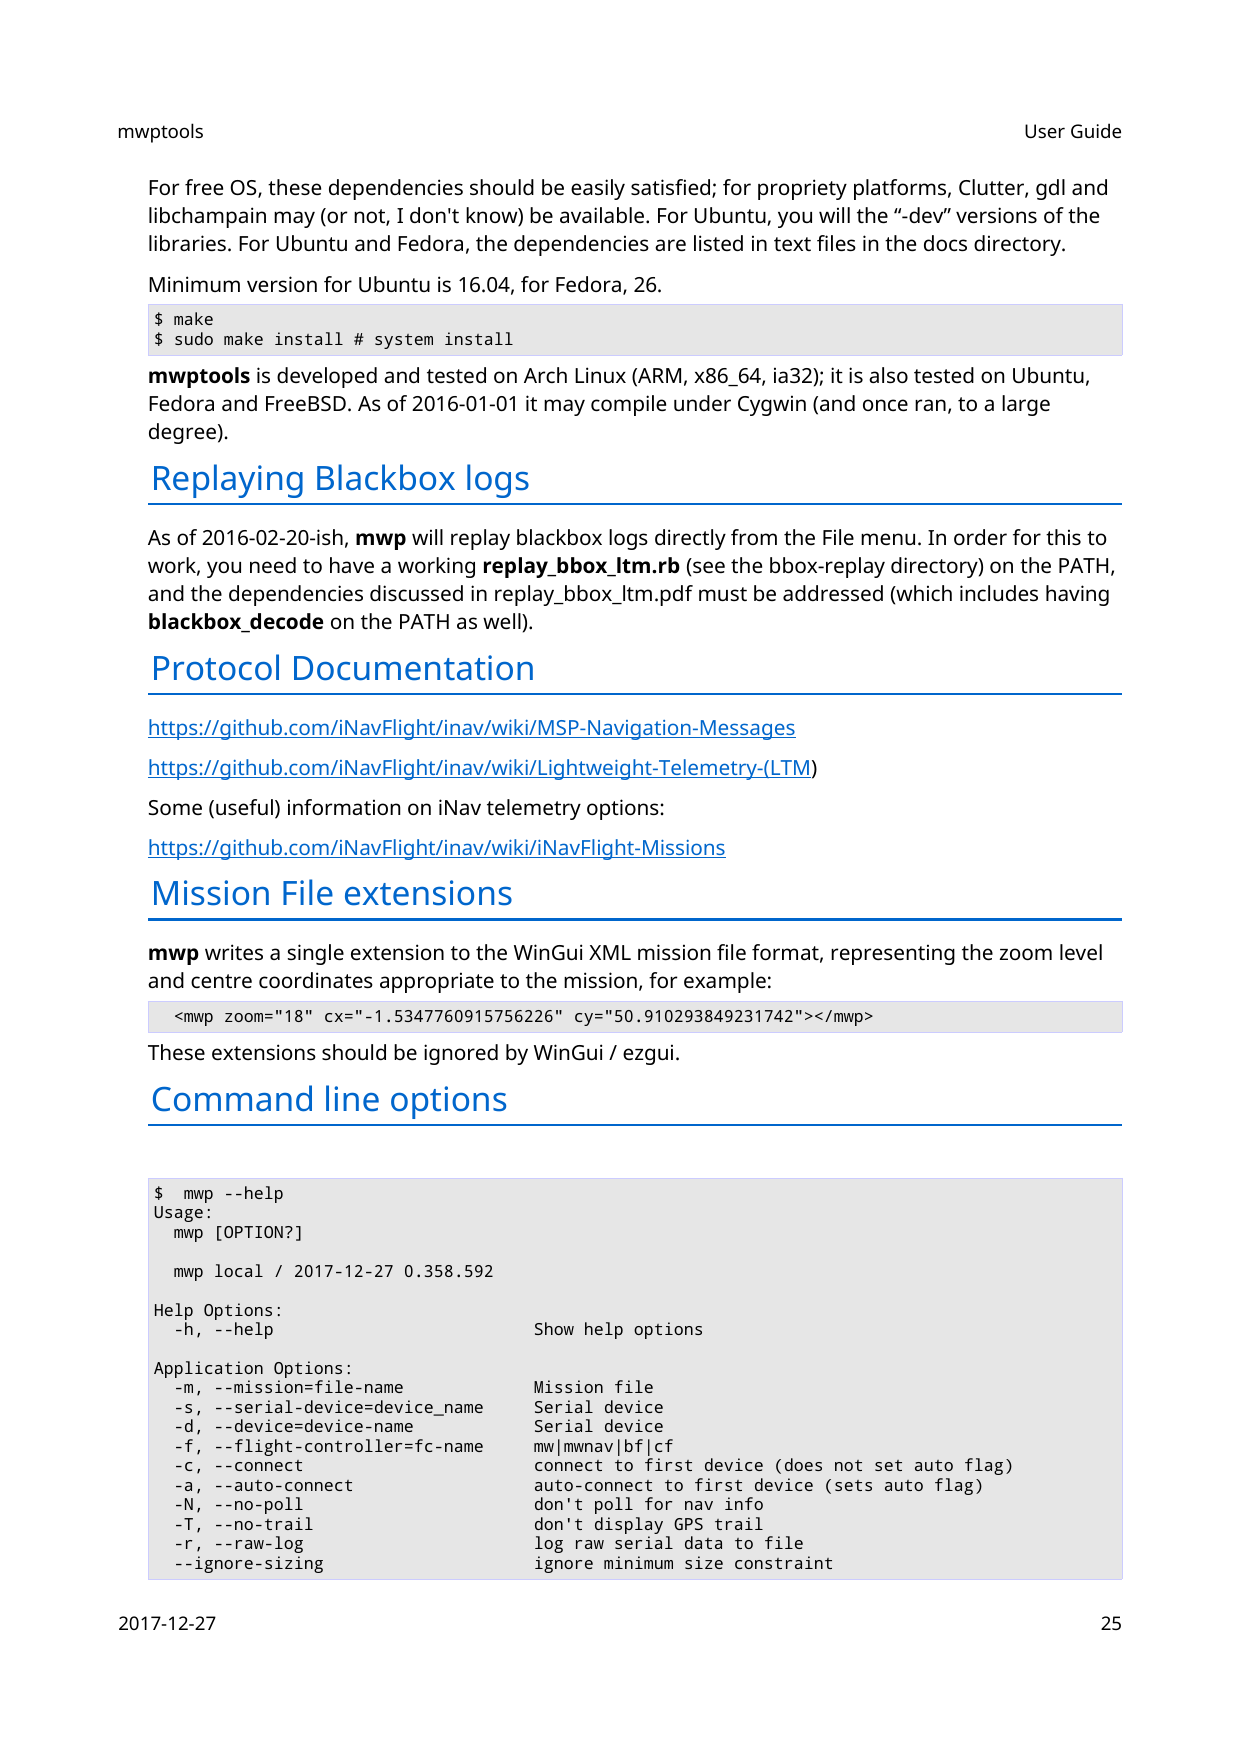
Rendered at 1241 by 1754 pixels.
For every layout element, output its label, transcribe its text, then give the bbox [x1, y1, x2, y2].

text $ mwp --help [149, 1179, 1122, 1197]
text $ sudo make install # system install [149, 323, 1122, 355]
text -a, --auto-connect auto-connect to first device (sets auto flag) [149, 1470, 1122, 1489]
subtitle Replaying Blackbox logs [148, 451, 1122, 503]
subtitle Command line options [148, 1072, 1122, 1124]
text -m, --mission=file-name Mission file [149, 1372, 1122, 1392]
text mwp local / 2017-12-27 0.358.592 [149, 1256, 1122, 1275]
text -f, --flight-controller=fc-name mw|mwnav|bf|cf [149, 1431, 1122, 1450]
text Some (useful) information on iNav telemetry options: [148, 793, 1122, 821]
subtitle Mission File extensions [148, 867, 1122, 918]
text mwp [OPTION?] [149, 1217, 1122, 1236]
text $ make [149, 305, 1122, 323]
text As of 2016-02-20-ish, mwp will replay blackbox logs directly from the File menu. In order for this to work, you need to have a working replay_bbox_ltm.rb (see the bbox-replay directory) on the PATH, and the dependencies discussed in replay_bbox_ltm.pdf must be addressed (which includes having blackbox_decode on the PATH as well). [148, 523, 1122, 636]
text For free OS, these dependencies should be easily satisfied; for propriety platforms, Clutter, gdl and libchampain may (or not, I don't know) be available. For Ubuntu, you will the “-dev” versions of the libraries. For Ubuntu and Fedora, the dependencies are listed in text files in the docs directory. [148, 173, 1122, 258]
text Help Options: [149, 1294, 1122, 1314]
text -s, --serial-device=device_name Serial device [149, 1392, 1122, 1411]
subtitle Protocol Documentation [148, 641, 1122, 693]
text --ignore-sizing ignore minimum size constraint [149, 1548, 1122, 1579]
text https://github.com/iNavFlight/inav/wiki/iNavFlight-Missions [148, 833, 1122, 861]
text -d, --device=device-name Serial device [149, 1411, 1122, 1431]
text Minimum version for Ubuntu is 16.04, for Fedora, 26. [148, 270, 1122, 298]
text -N, --no-poll don't poll for nav info [149, 1489, 1122, 1509]
text mwp writes a single extension to the WinGui XML mission file format, representing the zoom level and centre coordinates appropriate to the mission, for example: [148, 938, 1122, 995]
text https://github.com/iNavFlight/inav/wiki/Lightweight-Telemetry-(LTM) [148, 753, 1122, 781]
text Application Options: [149, 1353, 1122, 1372]
text -h, --help Show help options [149, 1314, 1122, 1333]
text -c, --connect connect to first device (does not set auto flag) [149, 1450, 1122, 1470]
text <mwp zoom="18" cx="-1.5347760915756226" cy="50.910293849231742"></mwp> [149, 1002, 1122, 1032]
text These extensions should be ignored by WinGui / ezgui. [148, 1038, 1122, 1066]
text -r, --raw-log log raw serial data to file [149, 1528, 1122, 1548]
text -T, --no-trail don't display GPS trail [149, 1509, 1122, 1528]
text mwptools is developed and tested on Arch Linux (ARM, x86_64, ia32); it is also tested on Ubuntu, Fedora and FreeBSD. As of 2016-01-01 it may compile under Cygwin (and once ran, to a large degree). [148, 361, 1122, 446]
text https://github.com/iNavFlight/inav/wiki/MSP-Navigation-Messages [148, 713, 1122, 741]
text Usage: [149, 1197, 1122, 1217]
